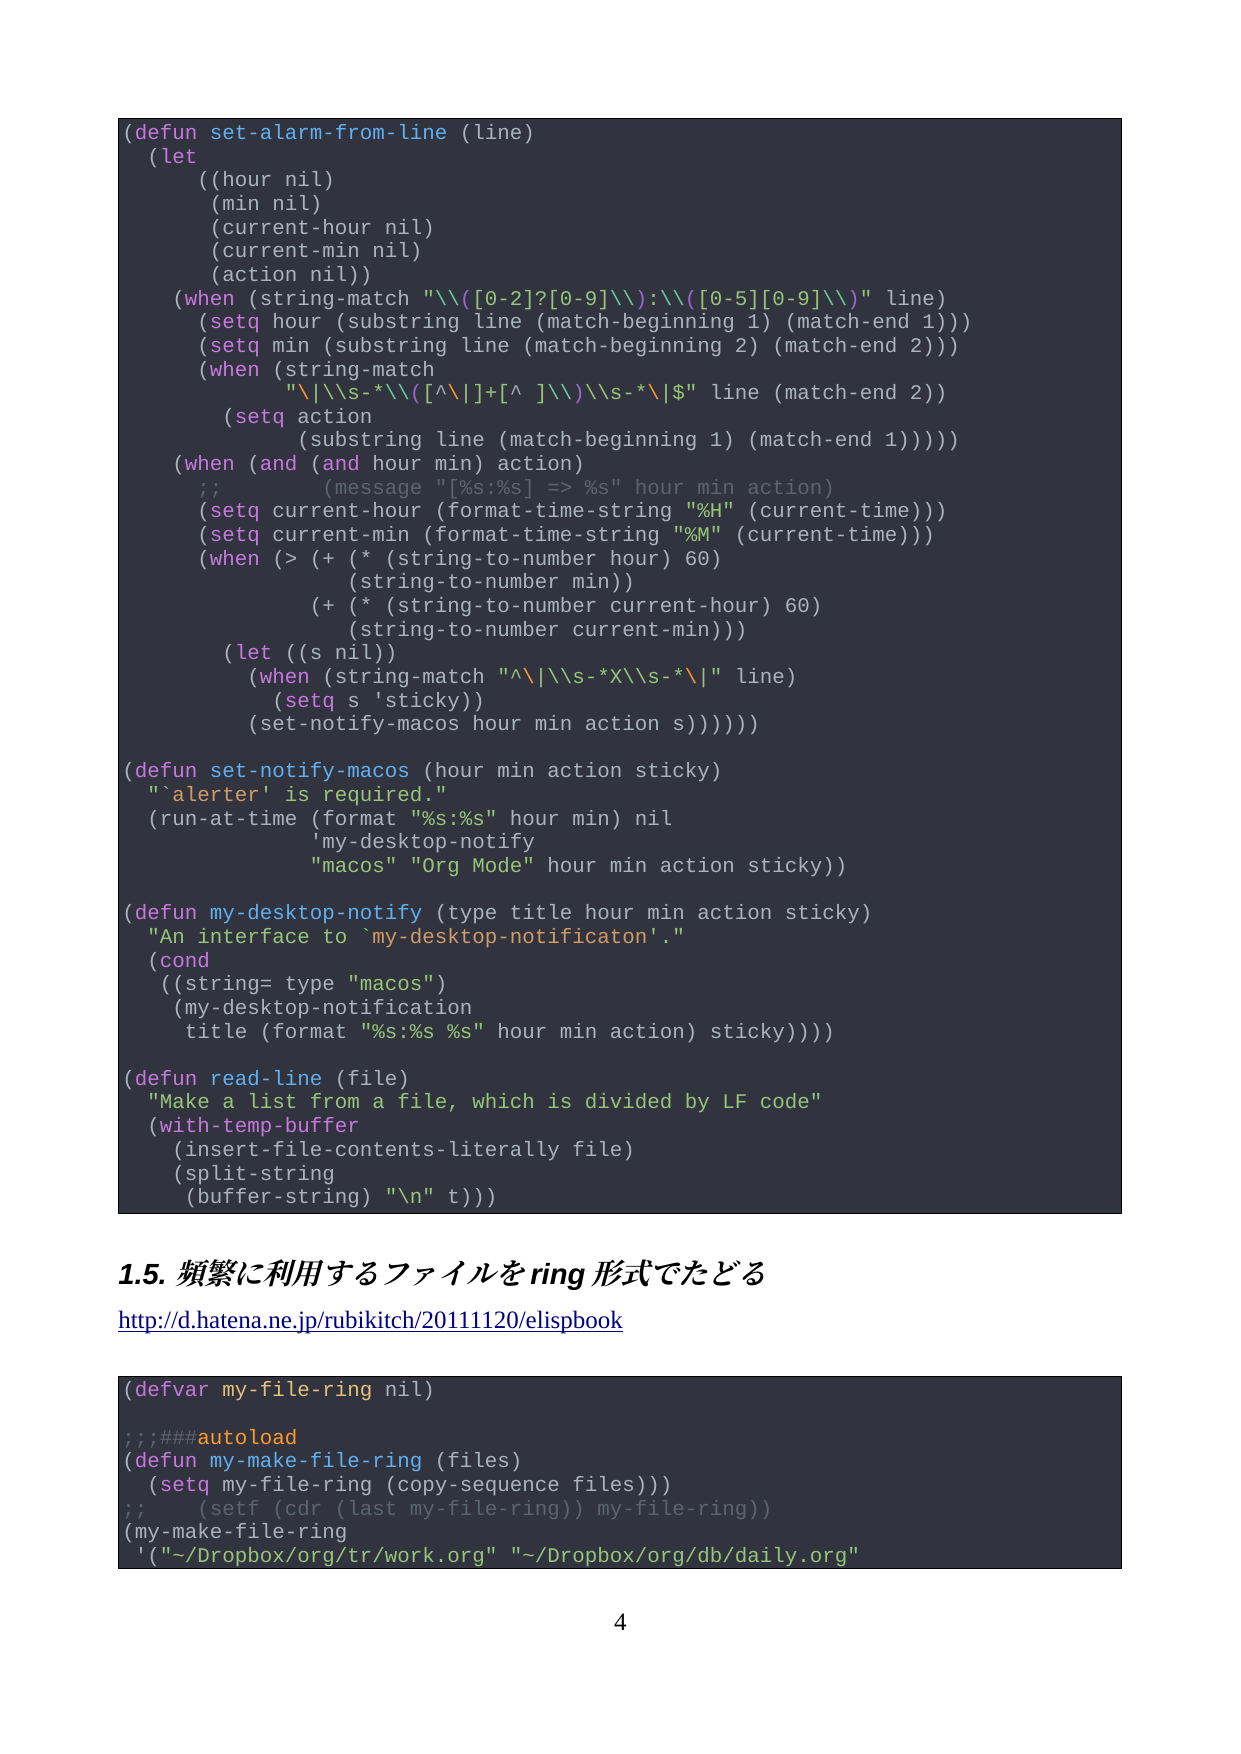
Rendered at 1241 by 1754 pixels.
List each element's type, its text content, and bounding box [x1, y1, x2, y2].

text "macos" "Org Mode" hour min action sticky)) [119, 851, 1121, 875]
text (my-desktop-notification [119, 993, 1121, 1017]
text (when (string-match "^\|\\s-*X\\s-*\|" line) [119, 662, 1121, 686]
text (when (string-match "\\([0-2]?[0-9]\\):\\([0-5][0-9]\\)" line) [119, 284, 1121, 307]
text (with-temp-buffer [119, 1111, 1121, 1135]
text (setq s 'sticky)) [119, 686, 1121, 709]
text (let ((s nil)) [119, 638, 1121, 662]
text (action nil)) [119, 260, 1121, 284]
text title (format "%s:%s %s" hour min action) sticky)))) [119, 1017, 1121, 1040]
text "Make a list from a file, which is divided by LF code" [119, 1088, 1121, 1111]
text ;; (setf (cdr (last my-file-ring)) my-file-ring)) [119, 1494, 1121, 1517]
text (current-hour nil) [119, 213, 1121, 236]
text (let [119, 142, 1121, 165]
text (min nil) [119, 189, 1121, 213]
text (run-at-time (format "%s:%s" hour min) nil [119, 804, 1121, 827]
text (setq current-min (format-time-string "%M" (current-time))) [119, 520, 1121, 544]
text (when (and (and hour min) action) [119, 449, 1121, 473]
text (insert-file-contents-literally file) [119, 1135, 1121, 1158]
text ;; (message "[%s:%s] => %s" hour min action) [119, 473, 1121, 496]
text (split-string [119, 1158, 1121, 1182]
text (string-to-number min)) [119, 567, 1121, 591]
text "\|\\s-*\\([^\|]+[^ ]\\)\\s-*\|$" line (match-end 2)) [119, 378, 1121, 402]
text (set-notify-macos hour min action s)))))) [119, 709, 1121, 733]
text (setq action [119, 402, 1121, 426]
text (setq hour (substring line (match-beginning 1) (match-end 1))) [119, 307, 1121, 331]
text "An interface to `my-desktop-notificaton'." [119, 922, 1121, 946]
text (defun my-make-file-ring (files) [119, 1446, 1121, 1470]
text '("~/Dropbox/org/tr/work.org" "~/Dropbox/org/db/daily.org" [119, 1541, 1121, 1568]
text ((hour nil) [119, 165, 1121, 189]
text (defvar my-file-ring nil) [119, 1377, 1121, 1399]
text (defun read-line (file) [119, 1064, 1121, 1088]
text (setq min (substring line (match-beginning 2) (match-end 2))) [119, 331, 1121, 354]
text (substring line (match-beginning 1) (match-end 1))))) [119, 426, 1121, 449]
text ((string= type "macos") [119, 969, 1121, 993]
text (current-min nil) [119, 236, 1121, 260]
text ;;;###autoload [119, 1423, 1121, 1446]
text (defun set-notify-macos (hour min action sticky) [119, 757, 1121, 780]
text (when (> (+ (* (string-to-number hour) 60) [119, 544, 1121, 567]
text 'my-desktop-notify [119, 827, 1121, 851]
text (defun set-alarm-from-line (line) [119, 119, 1121, 142]
text (defun my-desktop-notify (type title hour min action sticky) [119, 898, 1121, 922]
text "`alerter' is required." [119, 780, 1121, 804]
text (my-make-file-ring [119, 1517, 1121, 1541]
text (cond [119, 946, 1121, 969]
text (setq my-file-ring (copy-sequence files))) [119, 1470, 1121, 1494]
text (buffer-string) "\n" t))) [119, 1182, 1121, 1213]
text (+ (* (string-to-number current-hour) 60) [119, 591, 1121, 615]
text (setq current-hour (format-time-string "%H" (current-time))) [119, 496, 1121, 520]
subtitle 頻繁に利用するファイルをring形式でたどる [118, 1251, 1122, 1293]
text http://d.hatena.ne.jp/rubikitch/20111120/elispbook [118, 1306, 1122, 1363]
text (when (string-match [119, 354, 1121, 378]
text (string-to-number current-min))) [119, 615, 1121, 638]
